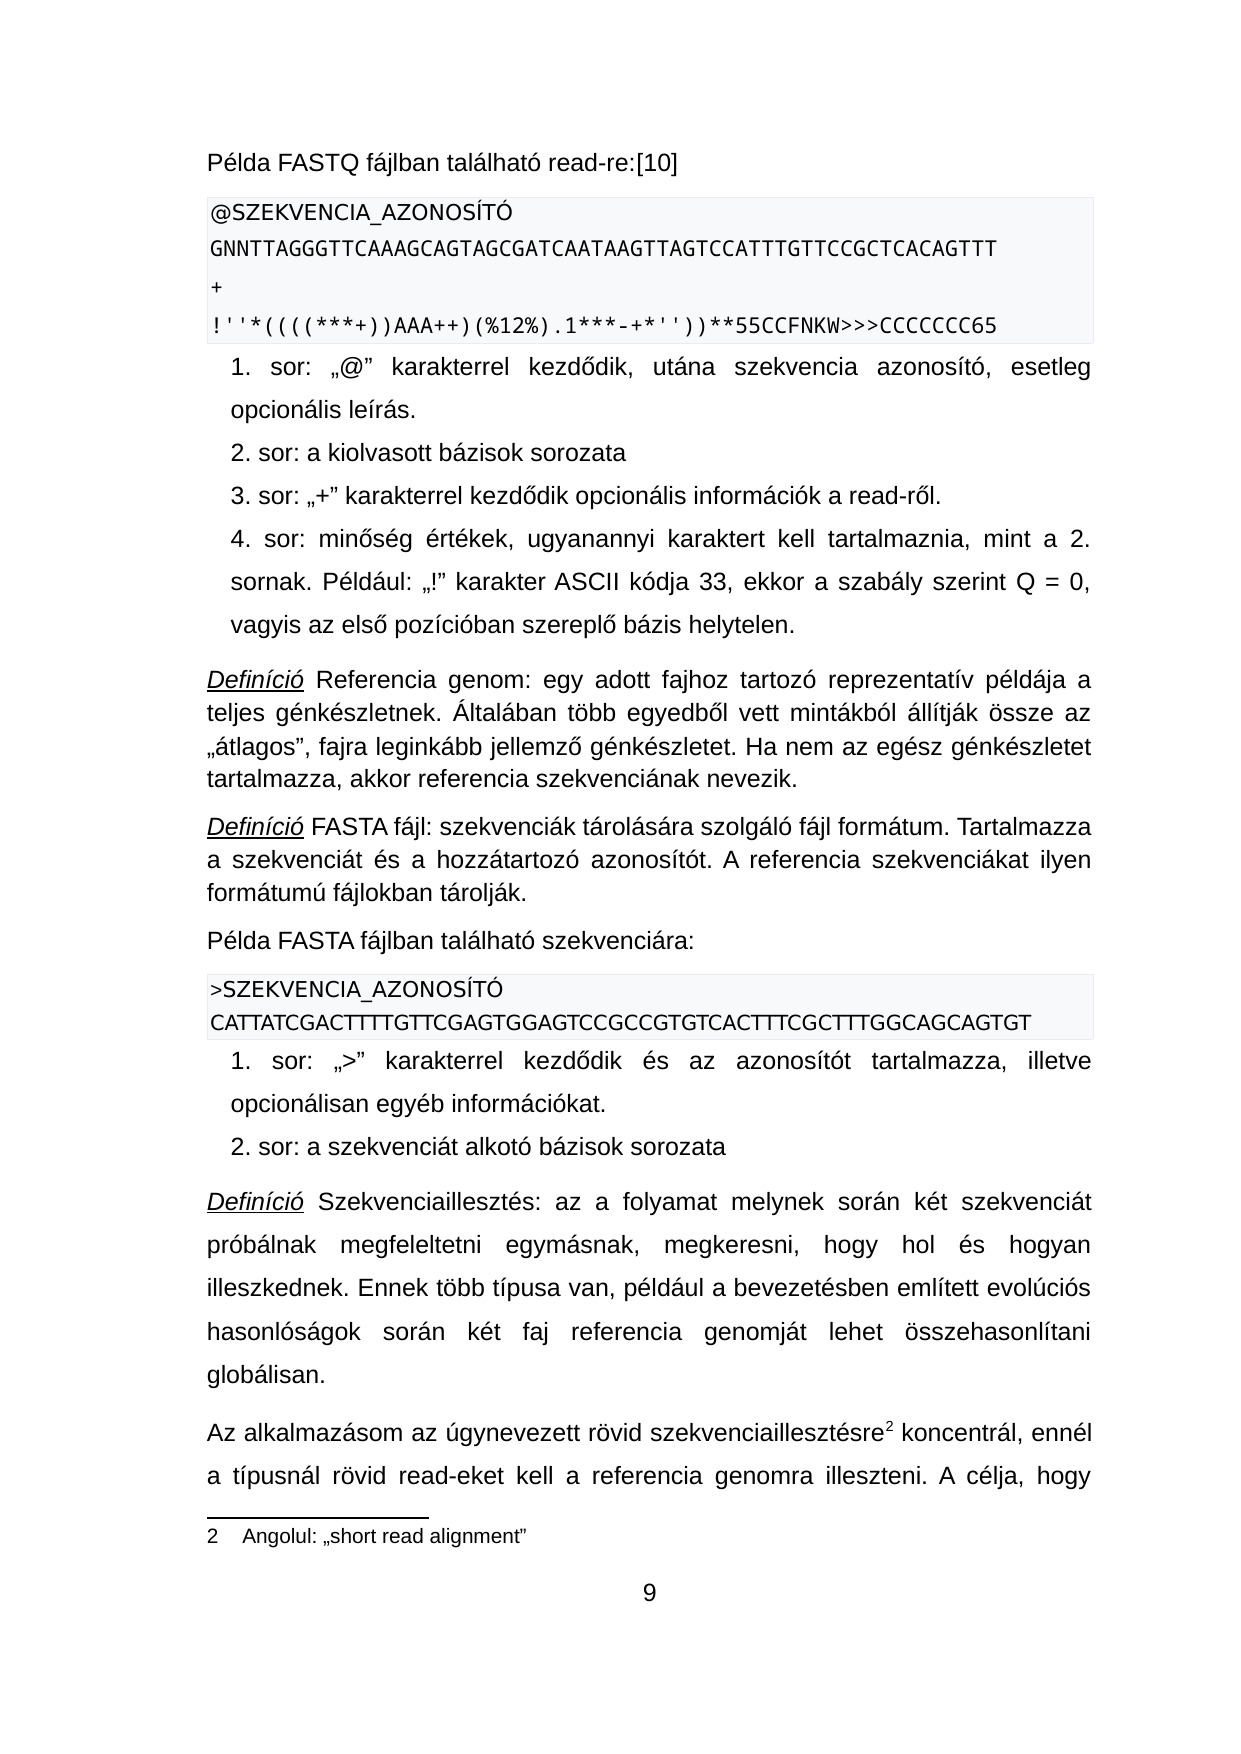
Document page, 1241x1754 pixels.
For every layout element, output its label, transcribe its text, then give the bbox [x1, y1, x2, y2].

text 2. sor: a kiolvasott bázisok sorozata [230, 438, 1093, 467]
text >SZEKVENCIA_AZONOSÍTÓ [208, 975, 1093, 1003]
text 3. sor: „+” karakterrel kezdődik opcionális információk a read-ről. [230, 481, 1093, 510]
text 1. sor: „>” karakterrel kezdődik és az azonosítót tartalmazza, illetve opcionálisan egyéb információkat. [230, 1046, 1093, 1118]
text Definíció Referencia genom: egy adott fajhoz tartozó reprezentatív példája a teljes génkészletnek. Általában több egyedből vett mintákból állítják össze az „átlagos”, fajra leginkább jellemző génkészletet. Ha nem az egész génkészletet tartalmazza, akkor referencia szekvenciának nevezik. [207, 665, 1093, 793]
text Definíció FASTA fájl: szekvenciák tárolására szolgáló fájl formátum. Tartalmazza a szekvenciát és a hozzátartozó azonosítót. A referencia szekvenciákat ilyen formátumú fájlokban tárolják. [207, 812, 1093, 907]
text @SZEKVENCIA_AZONOSÍTÓ [208, 198, 1093, 225]
text Definíció Szekvenciaillesztés: az a folyamat melynek során két szekvenciát próbálnak megfeleltetni egymásnak, megkeresni, hogy hol és hogyan illeszkednek. Ennek több típusa van, például a bevezetésben említett evolúciós hasonlóságok során két faj referencia genomját lehet összehasonlítani globálisan. [207, 1187, 1093, 1388]
text GNNTTAGGGTTCAAAGCAGTAGCGATCAATAAGTTAGTCCATTTGTTCCGCTCACAGTTT [208, 230, 1093, 263]
text CATTATCGACTTTTGTTCGAGTGGAGTCCGCCGTGTCACTTTCGCTTTGGCAGCAGTGT [208, 1008, 1093, 1039]
text Példa FASTQ fájlban található read-re:[10] [207, 148, 1093, 176]
text Példa FASTA fájlban található szekvenciára: [207, 926, 1093, 955]
text Az alkalmazásom az úgynevezett rövid szekvenciaillesztésre koncentrál, ennél a típusnál rövid read-eket kell a referencia genomra illeszteni. A célja, hogy [207, 1417, 1093, 1489]
text !''*((((***+))AAA++)(%12%).1***-+*''))**55CCFNKW>>>CCCCCCC65 [208, 307, 1093, 343]
text Angolul: „short read alignment” [207, 1524, 1093, 1548]
text 2. sor: a szekvenciát alkotó bázisok sorozata [230, 1132, 1093, 1161]
text + [208, 268, 1093, 301]
text 4. sor: minőség értékek, ugyanannyi karaktert kell tartalmaznia, mint a 2. sornak. Például: „!” karakter ASCII kódja 33, ekkor a szabály szerint Q = 0, vagyis az első pozícióban szereplő bázis helytelen. [230, 524, 1093, 639]
text 1. sor: „@” karakterrel kezdődik, utána szekvencia azonosító, esetleg opcionális leírás. [230, 352, 1093, 424]
